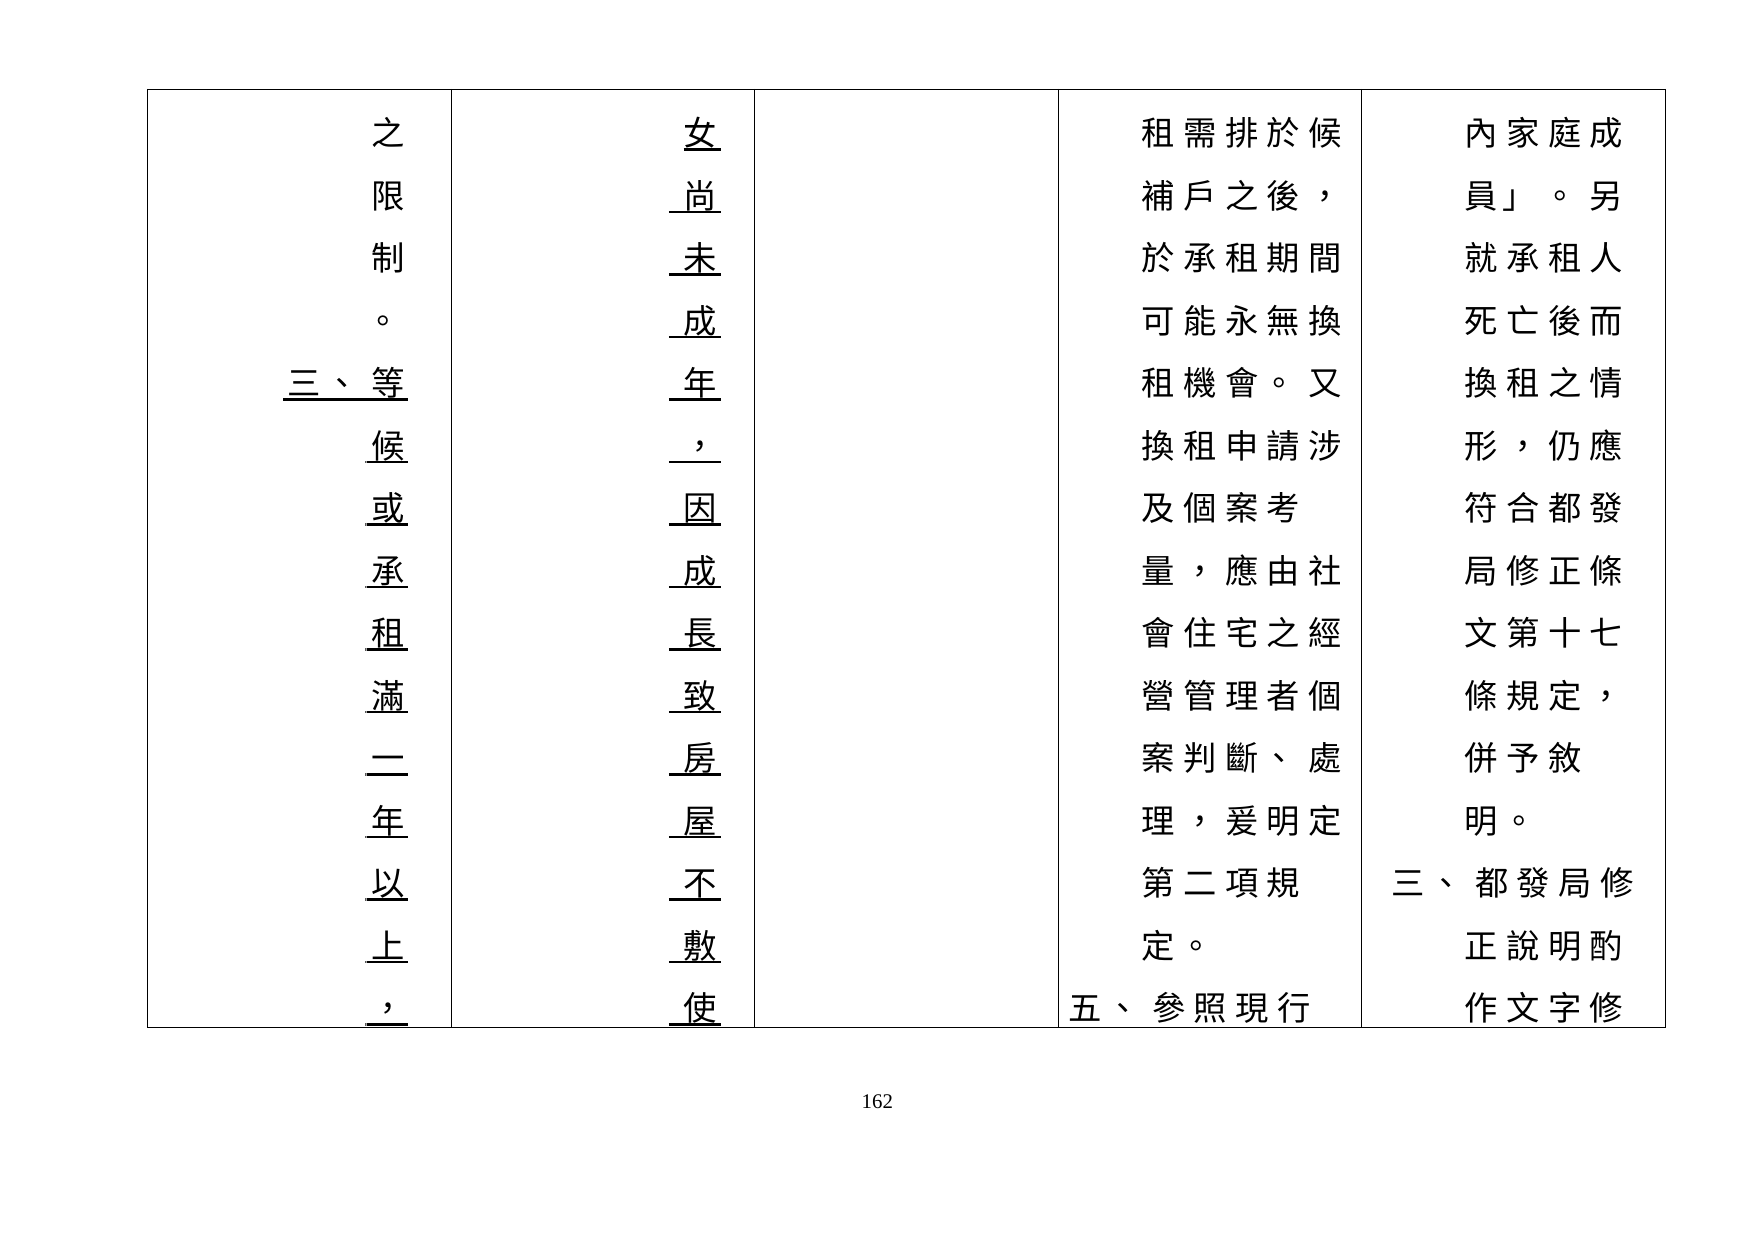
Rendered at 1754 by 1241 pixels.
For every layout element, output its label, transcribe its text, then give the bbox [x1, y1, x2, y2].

table_cell 租需排於候補戶之後，於承租期間可能永無換租機會。又換租申請涉及個案考量，應由社會住宅之經營管理者個案判斷、處理，爰明定第二項規定。 五、參照現行 [1059, 90, 1361, 1027]
table_cell 女尚未成年，因成長致房屋不敷使 [452, 90, 754, 1027]
table_cell [755, 90, 1058, 1027]
table_cell 內家庭成員」。另就承租人死亡後而換租之情形，仍應符合都發局修正條文第十七條規定，併予敘明。 三、都發局修正說明酌作文字修 [1362, 90, 1665, 1027]
table_cell 之限制。 三、等候或承租滿一年以上， [148, 90, 451, 1027]
